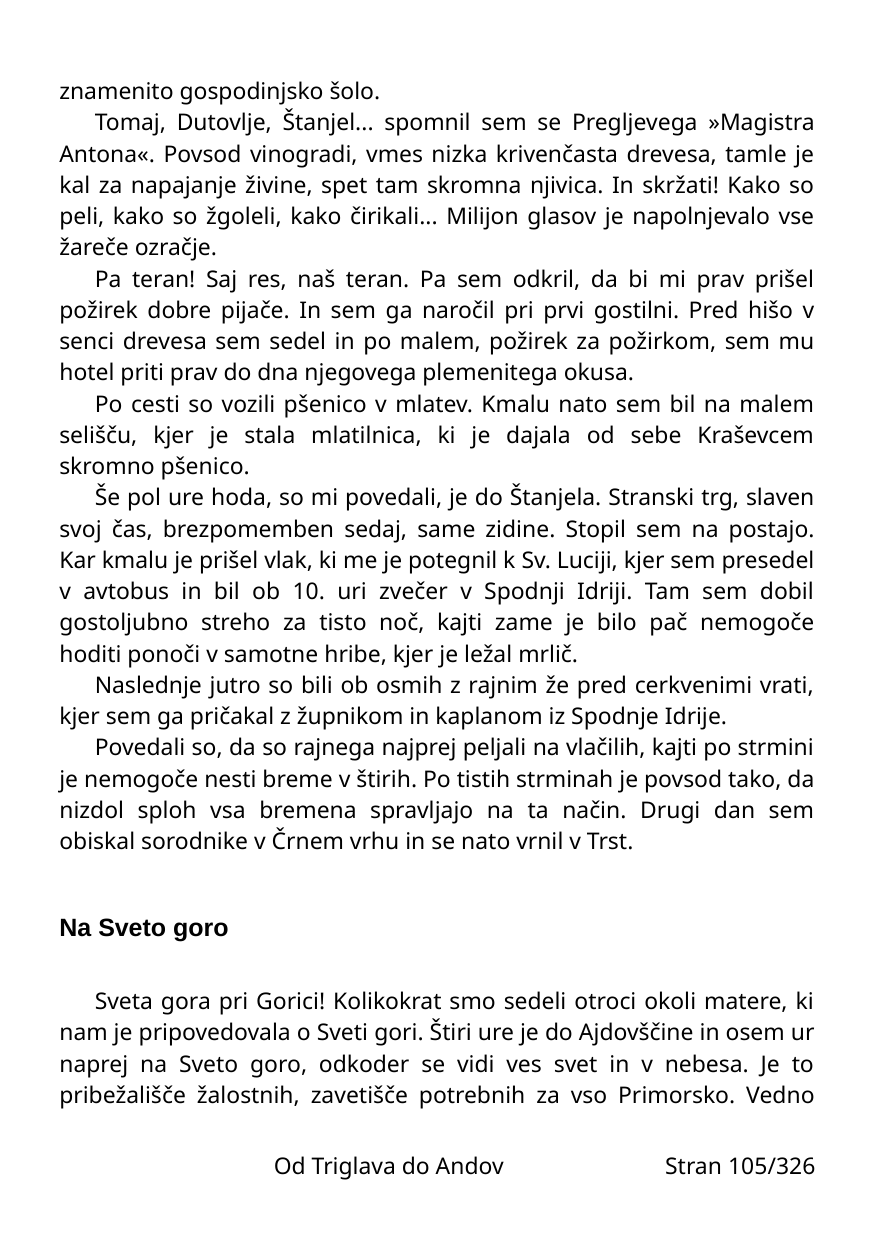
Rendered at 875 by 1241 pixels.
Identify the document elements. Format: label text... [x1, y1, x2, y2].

text znamenito gospodinjsko šolo. [59, 75, 815, 106]
text Naslednje jutro so bili ob osmih z rajnim že pred cerkvenimi vrati, kjer sem ga pričakal z župnikom in kaplanom iz Spodnje Idrije. [59, 669, 815, 731]
text Pa teran! Saj res, naš teran. Pa sem odkril, da bi mi prav prišel požirek dobre pijače. In sem ga naročil pri prvi gostilni. Pred hišo v senci drevesa sem sedel in po malem, požirek za požirkom, sem mu hotel priti prav do dna njegovega plemenitega okusa. [59, 262, 815, 387]
subtitle Na Sveto goro [59, 912, 815, 941]
text Še pol ure hoda, so mi povedali, je do Štanjela. Stranski trg, slaven svoj čas, brezpomemben sedaj, same zidine. Stopil sem na postajo. Kar kmalu je prišel vlak, ki me je potegnil k Sv. Luciji, kjer sem presedel v avtobus in bil ob 10. uri zvečer v Spodnji Idriji. Tam sem dobil gostoljubno streho za tisto noč, kajti zame je bilo pač nemogoče hoditi ponoči v samotne hribe, kjer je ležal mrlič. [59, 481, 815, 669]
text Tomaj, Dutovlje, Štanjel... spomnil sem se Pregljevega »Magistra Antona«. Povsod vinogradi, vmes nizka krivenčasta drevesa, tamle je kal za napajanje živine, spet tam skromna njivica. In skržati! Kako so peli, kako so žgoleli, kako čirikali... Milijon glasov je napolnjevalo vse žareče ozračje. [59, 106, 815, 262]
text Povedali so, da so rajnega najprej peljali na vlačilih, kajti po strmini je nemogoče nesti breme v štirih. Po tistih strminah je povsod tako, da nizdol sploh vsa bremena spravljajo na ta način. Drugi dan sem obiskal sorodnike v Črnem vrhu in se nato vrnil v Trst. [59, 731, 815, 856]
text Sveta gora pri Gorici! Kolikokrat smo sedeli otroci okoli matere, ki nam je pripovedovala o Sveti gori. Štiri ure je do Ajdovščine in osem ur naprej na Sveto goro, odkoder se vidi ves svet in v nebesa. Je to pribežališče žalostnih, zavetišče potrebnih za vso Primorsko. Vedno [59, 985, 815, 1110]
text Po cesti so vozili pšenico v mlatev. Kmalu nato sem bil na malem selišču, kjer je stala mlatilnica, ki je dajala od sebe Kraševcem skromno pšenico. [59, 387, 815, 481]
